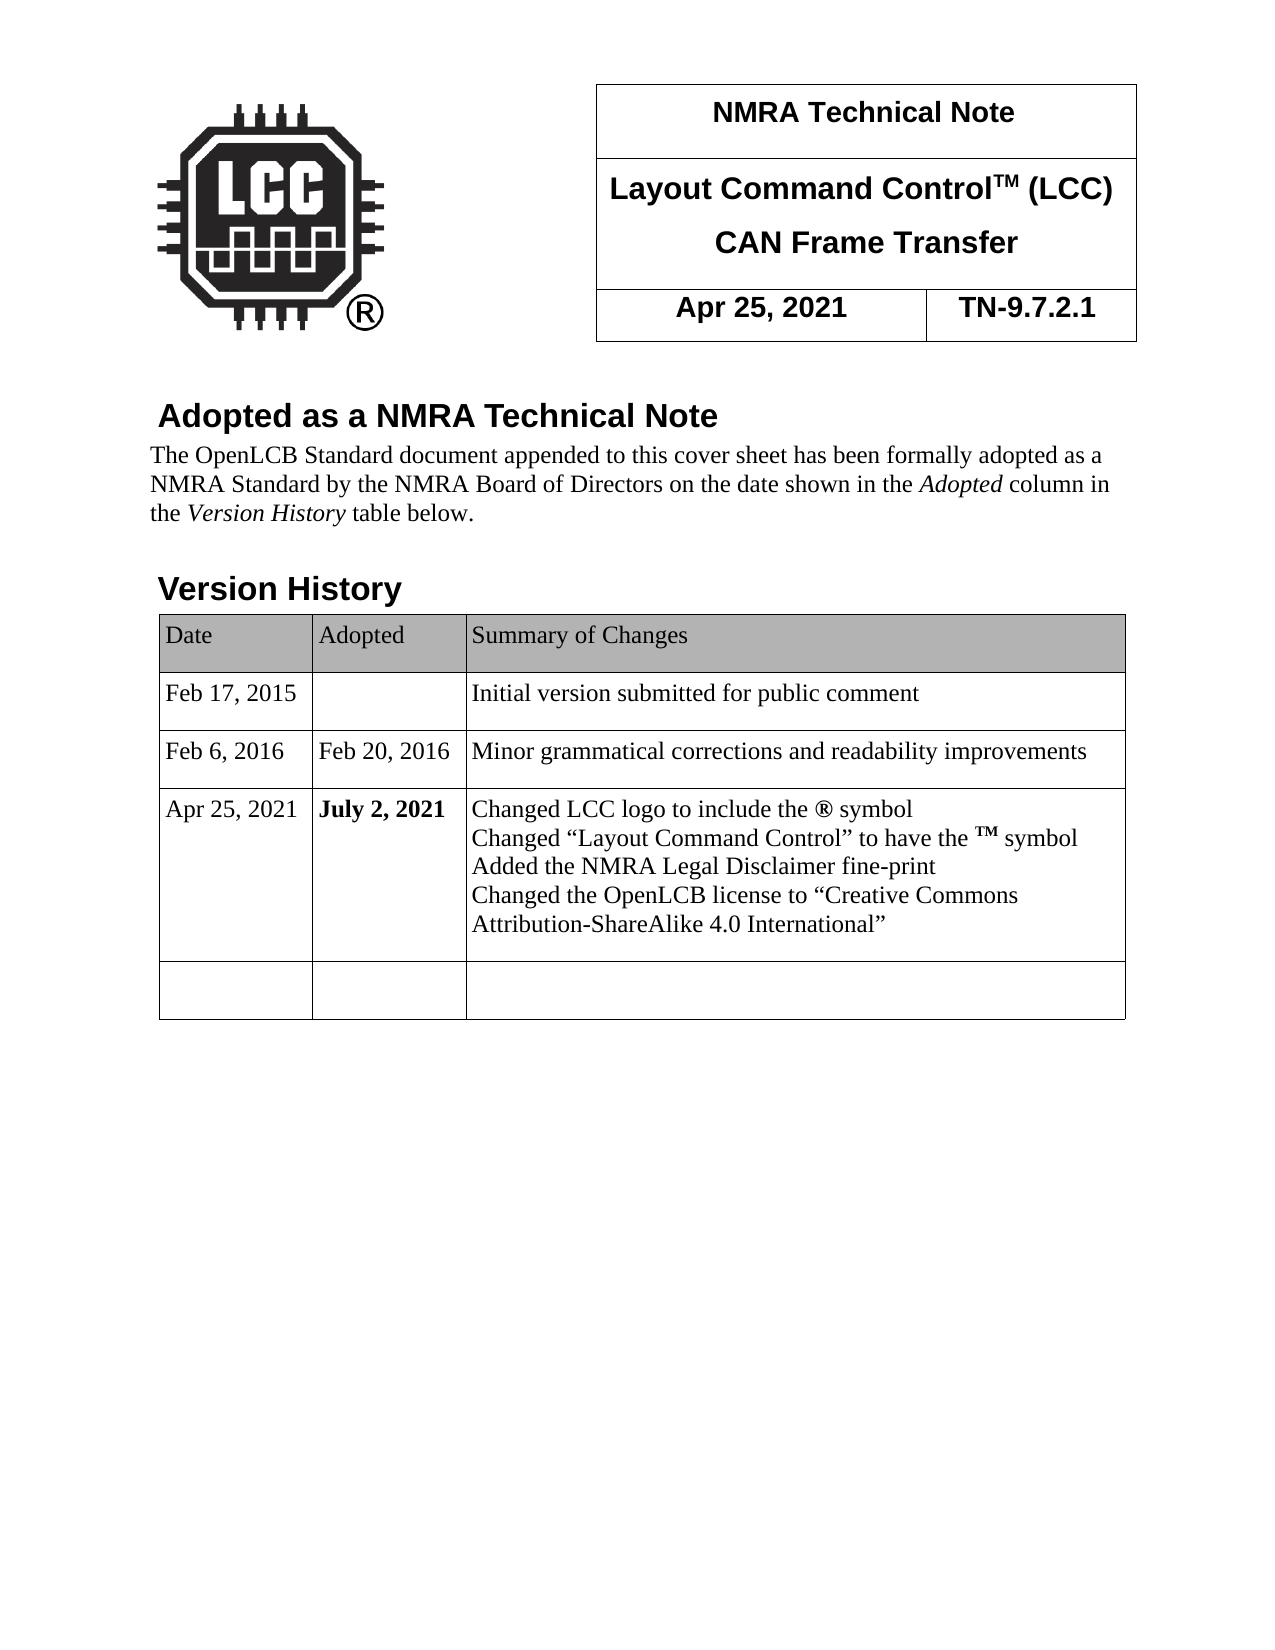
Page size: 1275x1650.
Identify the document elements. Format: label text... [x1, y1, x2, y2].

picture [138, 85, 405, 347]
table_cell Feb 6, 2016 [160, 731, 312, 788]
table_cell Feb 20, 2016 [313, 731, 466, 788]
table_cell Feb 17, 2015 [160, 673, 312, 730]
text The OpenLCB Standard document appended to this cover sheet has been formally adopted as a NMRA Standard by the NMRA Board of Directors on the date shown in the Adopted column in the Version History table below. [150, 440, 1125, 527]
table_header Date [160, 615, 312, 672]
table_cell [313, 673, 466, 730]
table_header Adopted [313, 615, 466, 672]
table_cell Apr 25, 2021 [160, 789, 312, 961]
subtitle Adopted as a NMRA Technical Note [112, 396, 1125, 434]
table_cell Minor grammatical corrections and readability improvements [467, 731, 1125, 788]
table_cell [467, 962, 1125, 1019]
table_header Summary of Changes [467, 615, 1125, 672]
table_cell July 2, 2021 [313, 789, 466, 961]
table_cell [160, 962, 312, 1019]
table_cell [313, 962, 466, 1019]
table_cell Initial version submitted for public comment [467, 673, 1125, 730]
subtitle Version History [112, 569, 1125, 608]
table_cell Changed LCC logo to include the ® symbol Changed “Layout Command Control” to have the TM symbol Added the NMRA Legal Disclaimer fine-print Changed the OpenLCB license to “Creative Commons Attribution-ShareAlike 4.0 International” [467, 789, 1125, 961]
